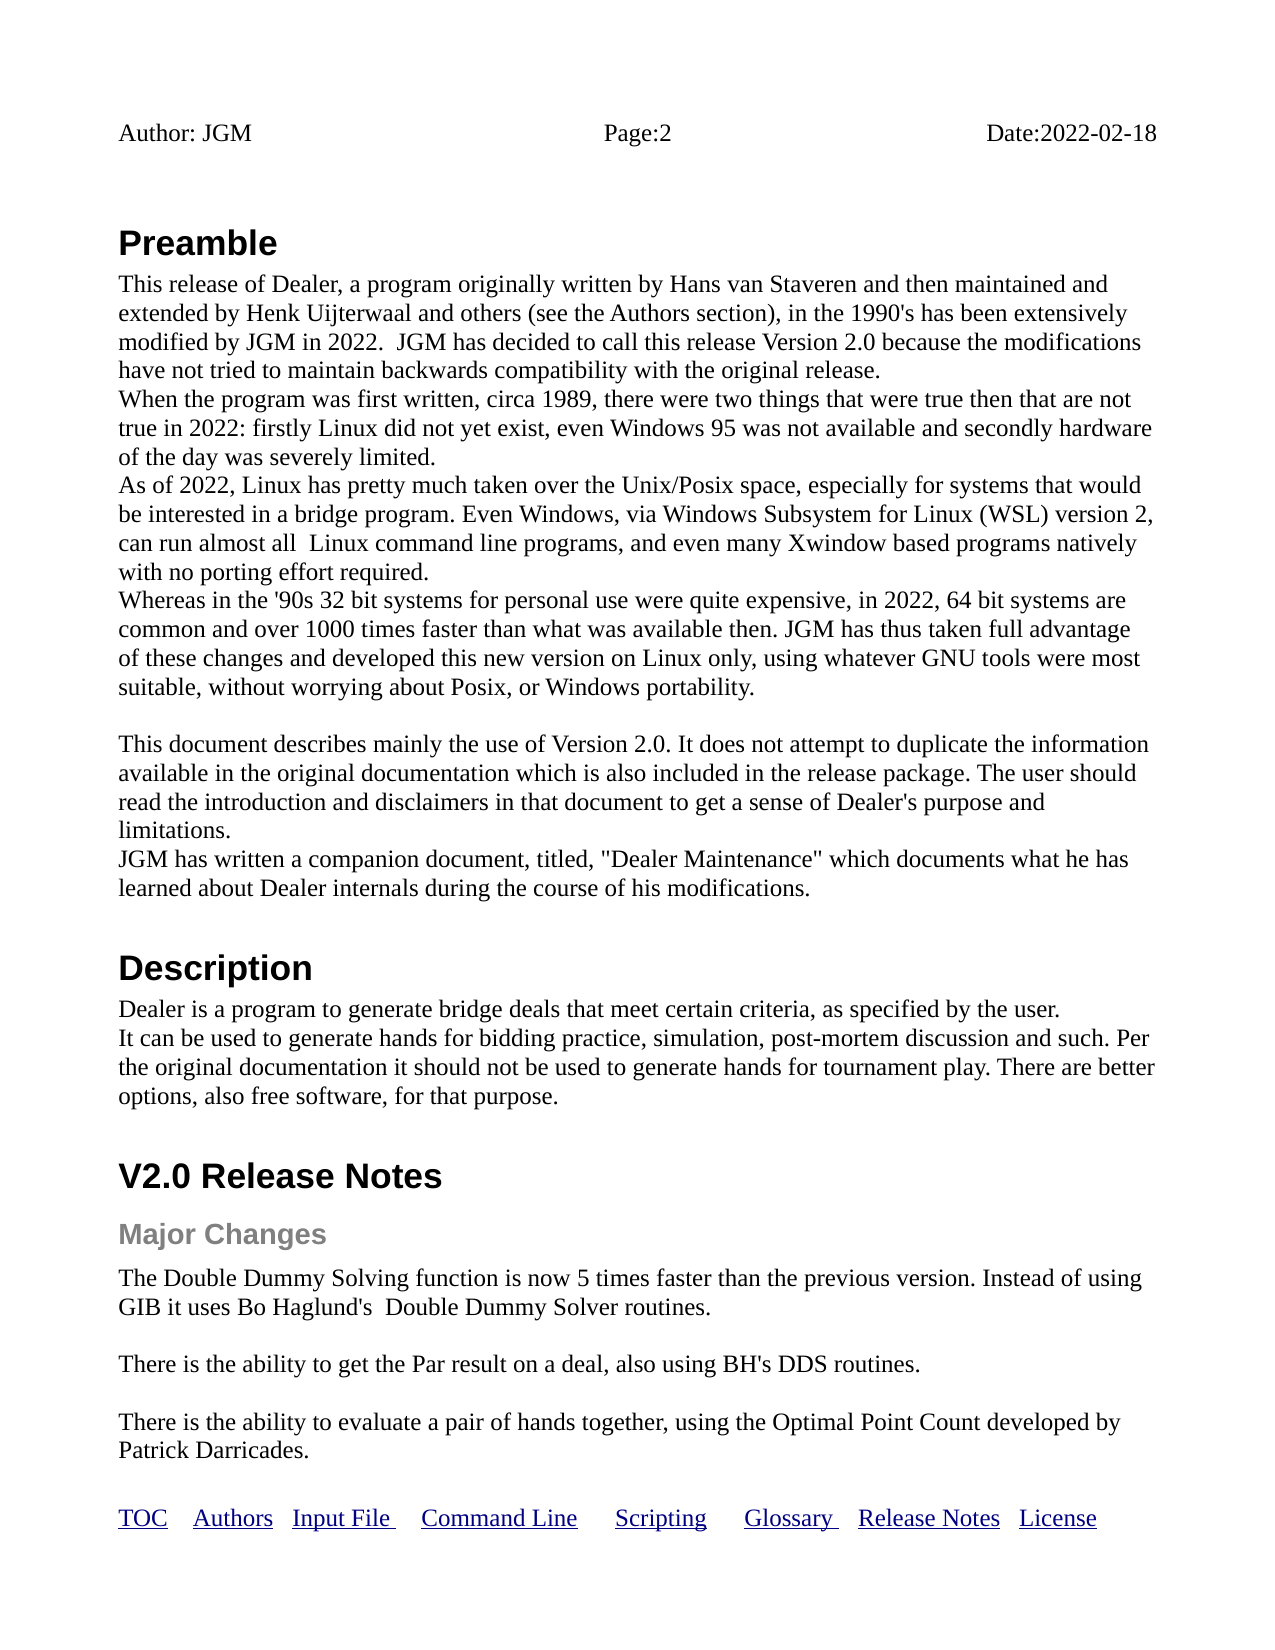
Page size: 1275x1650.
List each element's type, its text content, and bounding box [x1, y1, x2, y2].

subtitle Major Changes [118, 1217, 1157, 1250]
text It can be used to generate hands for bidding practice, simulation, post-mortem discussion and such. Per the original documentation it should not be used to generate hands for tournament play. There are better options, also free software, for that purpose. [118, 1023, 1157, 1109]
text Dealer is a program to generate bridge deals that meet certain criteria, as specified by the user. [118, 994, 1157, 1023]
text JGM has written a companion document, titled, "Dealer Maintenance" which documents what he has learned about Dealer internals during the course of his modifications. [118, 844, 1157, 902]
text There is the ability to get the Par result on a deal, also using BH's DDS routines. [118, 1349, 1157, 1378]
subtitle V2.0 Release Notes [118, 1155, 1157, 1196]
text The Double Dummy Solving function is now 5 times faster than the previous version. Instead of using GIB it uses Bo Haglund's Double Dummy Solver routines. [118, 1263, 1157, 1320]
text This document describes mainly the use of Version 2.0. It does not attempt to duplicate the information available in the original documentation which is also included in the release package. The user should read the introduction and disclaimers in that document to get a sense of Dealer's purpose and limitations. [118, 729, 1157, 844]
text There is the ability to evaluate a pair of hands together, using the Optimal Point Count developed by Patrick Darricades. [118, 1407, 1157, 1464]
text This release of Dealer, a program originally written by Hans van Staveren and then maintained and extended by Henk Uijterwaal and others (see the Authors section), in the 1990's has been extensively modified by JGM in 2022. JGM has decided to call this release Version 2.0 because the modifications have not tried to maintain backwards compatibility with the original release. [118, 269, 1157, 384]
text When the program was first written, circa 1989, there were two things that were true then that are not true in 2022: firstly Linux did not yet exist, even Windows 95 was not available and secondly hardware of the day was severely limited. As of 2022, Linux has pretty much taken over the Unix/Posix space, especially for systems that would be interested in a bridge program. Even Windows, via Windows Subsystem for Linux (WSL) version 2, can run almost all Linux command line programs, and even many Xwindow based programs natively with no porting effort required. Whereas in the '90s 32 bit systems for personal use were quite expensive, in 2022, 64 bit systems are common and over 1000 times faster than what was available then. JGM has thus taken full advantage of these changes and developed this new version on Linux only, using whatever GNU tools were most suitable, without worrying about Posix, or Windows portability. [118, 384, 1157, 700]
subtitle Preamble [118, 222, 1157, 263]
subtitle Description [118, 947, 1157, 988]
